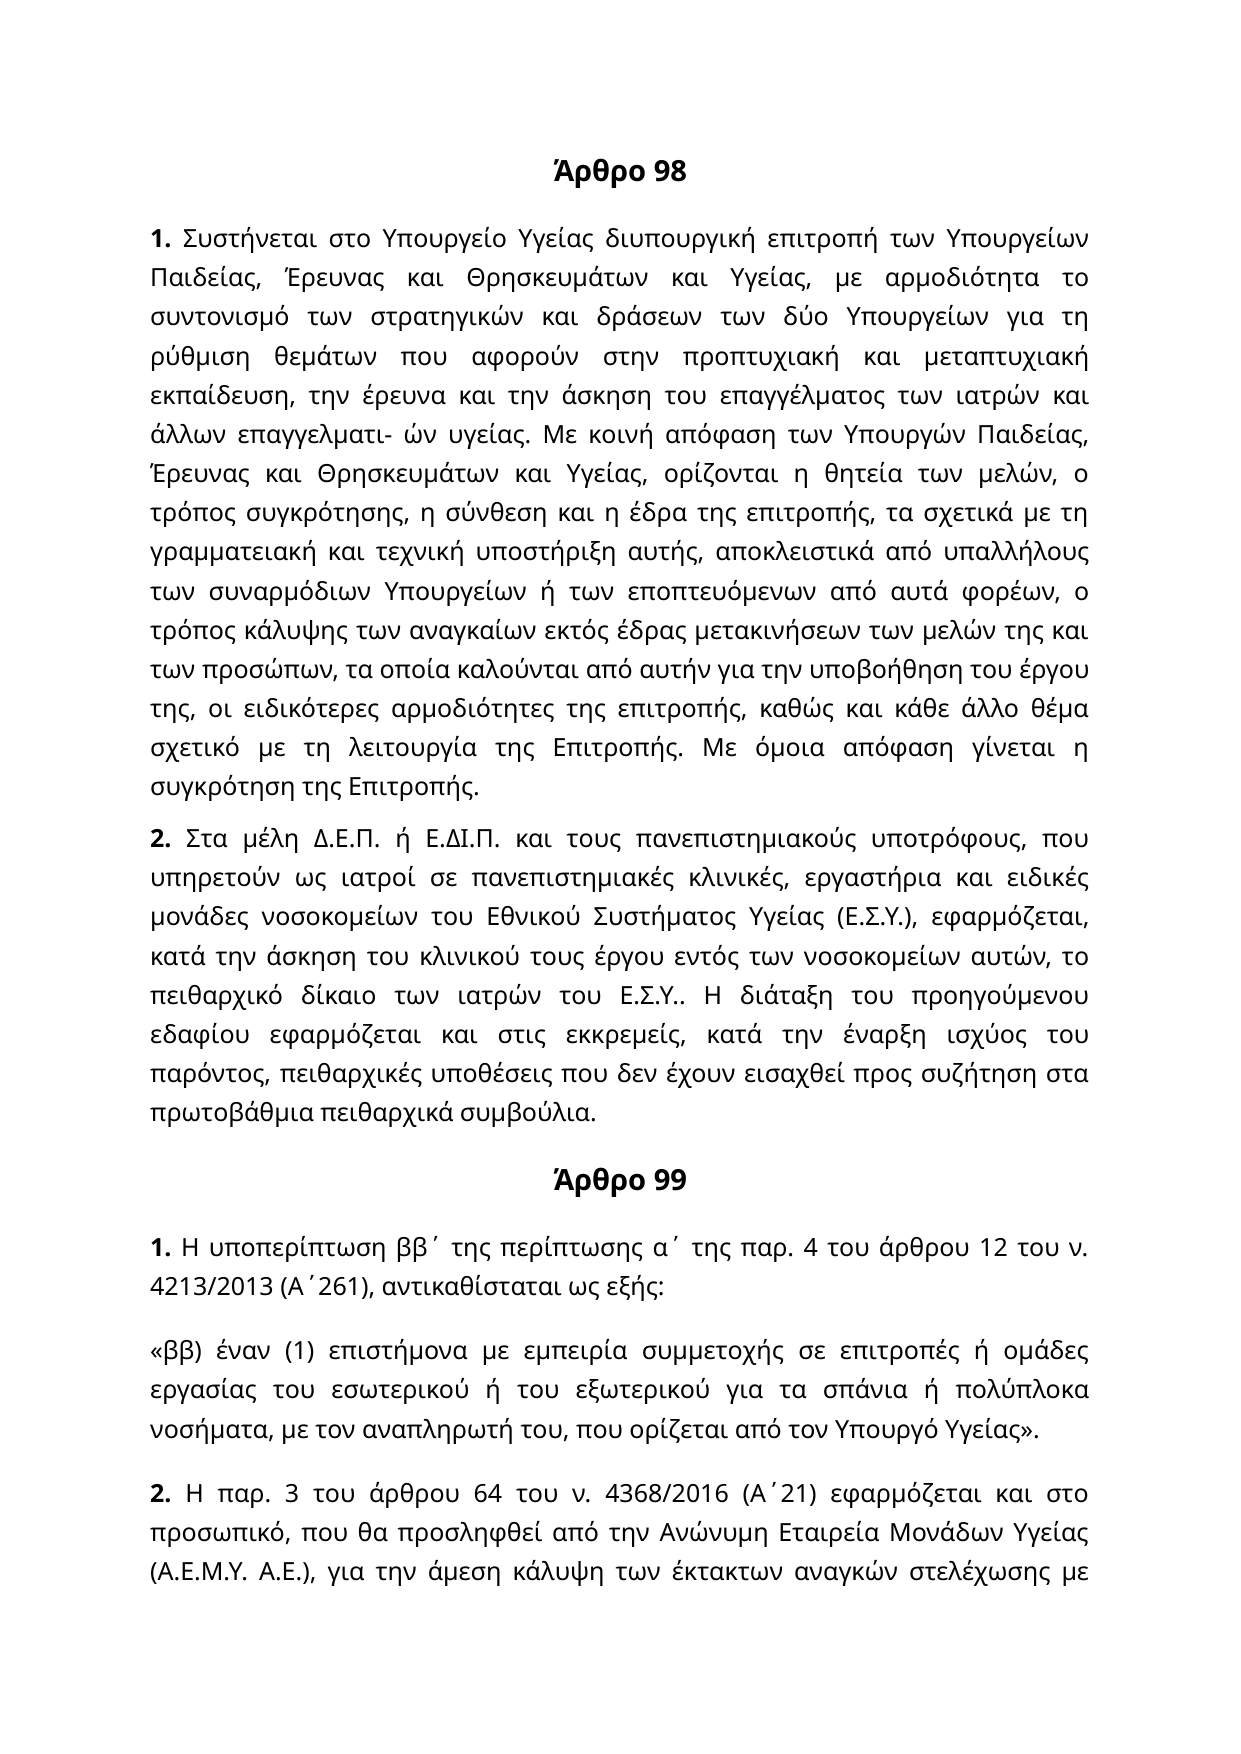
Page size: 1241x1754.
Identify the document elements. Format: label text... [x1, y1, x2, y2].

text 2. Στα μέλη Δ.Ε.Π. ή Ε.ΔΙ.Π. και τους πανεπιστημιακούς υποτρόφους, που υπηρετούν ως ιατροί σε πανεπιστημιακές κλινικές, εργαστήρια και ειδικές μονάδες νοσοκομείων του Εθνικού Συστήματος Υγείας (Ε.Σ.Υ.), εφαρμόζεται, κατά την άσκηση του κλινικού τους έργου εντός των νοσοκομείων αυτών, το πειθαρχικό δίκαιο των ιατρών του Ε.Σ.Υ.. Η διάταξη του προηγούμενου εδαφίου εφαρμόζεται και στις εκκρεμείς, κατά την έναρξη ισχύος του παρόντος, πειθαρχικές υποθέσεις που δεν έχουν εισαχθεί προς συζήτηση στα πρωτοβάθμια πειθαρχικά συμβούλια. [150, 821, 1090, 1129]
text 2. Η παρ. 3 του άρθρου 64 του ν. 4368/2016 (Α΄21) εφαρμόζεται και στο προσωπικό, που θα προσληφθεί από την Ανώνυμη Εταιρεία Μονάδων Υγείας (Α.Ε.Μ.Υ. Α.Ε.), για την άμεση κάλυψη των έκτακτων αναγκών στελέχωσης με [150, 1475, 1090, 1588]
text «ββ) έναν (1) επιστήμονα με εμπειρία συμμετοχής σε επιτροπές ή ομάδες εργασίας του εσωτερικού ή του εξωτερικού για τα σπάνια ή πολύπλοκα νοσήματα, με τον αναπληρωτή του, που ορίζεται από τον Υπουργό Υγείας». [150, 1333, 1090, 1445]
subtitle Άρθρο 99 [150, 1159, 1090, 1199]
text 1. Η υποπερίπτωση ββ΄ της περίπτωσης α΄ της παρ. 4 του άρθρου 12 του ν. 4213/2013 (Α΄261), αντικαθίσταται ως εξής: [150, 1229, 1090, 1303]
text 1. Συστήνεται στο Υπουργείο Υγείας διυπουργική επιτροπή των Υπουργείων Παιδείας, Έρευνας και Θρησκευμάτων και Υγείας, με αρμοδιότητα το συντονισμό των στρατηγικών και δράσεων των δύο Υπουργείων για τη ρύθμιση θεμάτων που αφορούν στην προπτυχιακή και μεταπτυχιακή εκπαίδευση, την έρευνα και την άσκηση του επαγγέλματος των ιατρών και άλλων επαγγελματι- ών υγείας. Με κοινή απόφαση των Υπουργών Παιδείας, Έρευνας και Θρησκευμάτων και Υγείας, ορίζονται η θητεία των μελών, ο τρόπος συγκρότησης, η σύνθεση και η έδρα της επιτροπής, τα σχετικά με τη γραμματειακή και τεχνική υποστήριξη αυτής, αποκλειστικά από υπαλλήλους των συναρμόδιων Υπουργείων ή των εποπτευόμενων από αυτά φορέων, ο τρόπος κάλυψης των αναγκαίων εκτός έδρας μετακινήσεων των μελών της και των προσώπων, τα οποία καλούνται από αυτήν για την υποβοήθηση του έργου της, οι ειδικότερες αρμοδιότητες της επιτροπής, καθώς και κάθε άλλο θέμα σχετικό με τη λειτουργία της Επιτροπής. Με όμοια απόφαση γίνεται η συγκρότηση της Επιτροπής. [150, 221, 1090, 803]
subtitle Άρθρο 98 [150, 150, 1090, 190]
